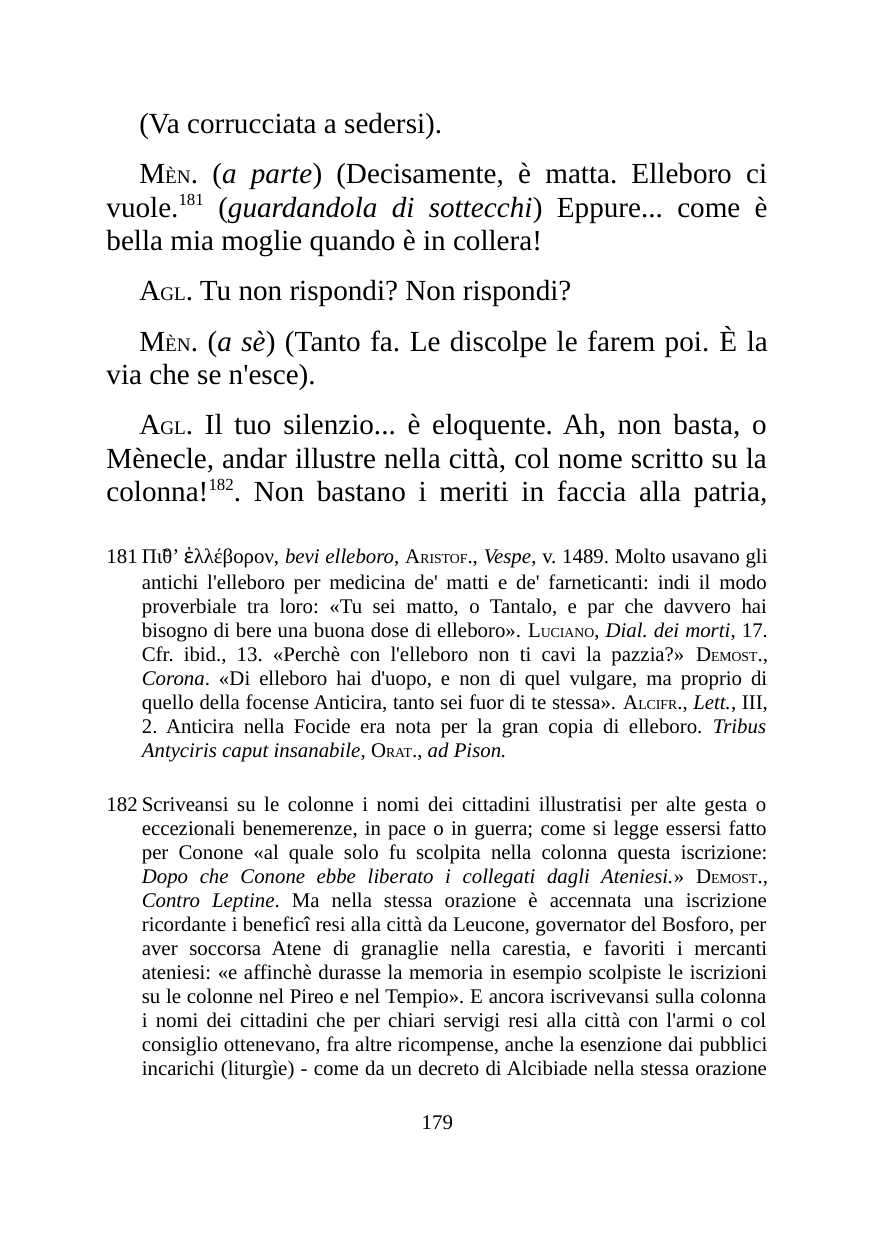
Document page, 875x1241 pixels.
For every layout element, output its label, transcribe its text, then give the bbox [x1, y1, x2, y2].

text Mèn. (a sè) (Tanto fa. Le discolpe le farem poi. È la via che se n'esce). [106, 324, 768, 391]
text Agl. Il tuo silenzio... è eloquente. Ah, non basta, o Mènecle, andar illustre nella città, col nome scritto su la colonna!. Non bastano i meriti in faccia alla patria, [106, 407, 768, 508]
text Mèn. (a parte) (Decisamente, è matta. Elleboro ci vuole. (guardandola di sottecchi) Eppure... come è bella mia moglie quando è in collera! [106, 156, 768, 257]
text Agl. Tu non rispondi? Non rispondi? [106, 273, 768, 307]
text (Va corrucciata a sedersi). [106, 106, 768, 140]
text Πι̃θ’ ἑλλέβορον, bevi elleboro, Aristof., Vespe, v. 1489. Molto usavano gli antichi l'elleboro per medicina de' matti e de' farneticanti: indi il modo proverbiale tra loro: «Tu sei matto, o Tantalo, e par che davvero hai bisogno di bere una buona dose di elleboro». Luciano, Dial. dei morti, 17. Cfr. ibid., 13. «Perchè con l'elleboro non ti cavi la pazzia?» Demost., Corona. «Di elleboro hai d'uopo, e non di quel vulgare, ma proprio di quello della focense Anticira, tanto sei fuor di te stessa». Alcifr., Lett., III, 2. Anticira nella Focide era nota per la gran copia di elleboro. Tribus Antyciris caput insanabile, Orat., ad Pison. [106, 541, 768, 762]
text Scriveansi su le colonne i nomi dei cittadini illustratisi per alte gesta o eccezionali benemerenze, in pace o in guerra; come si legge essersi fatto per Conone «al quale solo fu scolpita nella colonna questa iscrizione: Dopo che Conone ebbe liberato i collegati dagli Ateniesi.» Demost., Contro Leptine. Ma nella stessa orazione è accennata una iscrizione ricordante i beneficî resi alla città da Leucone, governator del Bosforo, per aver soccorsa Atene di granaglie nella carestia, e favoriti i mercanti ateniesi: «e affinchè durasse la memoria in esempio scolpiste le iscrizioni su le colonne nel Pireo e nel Tempio». E ancora iscrivevansi sulla colonna i nomi dei cittadini che per chiari servigi resi alla città con l'armi o col consiglio ottenevano, fra altre ricompense, anche la esenzione dai pubblici incarichi (liturgìe) - come da un decreto di Alcibiade nella stessa orazione [106, 792, 768, 1080]
